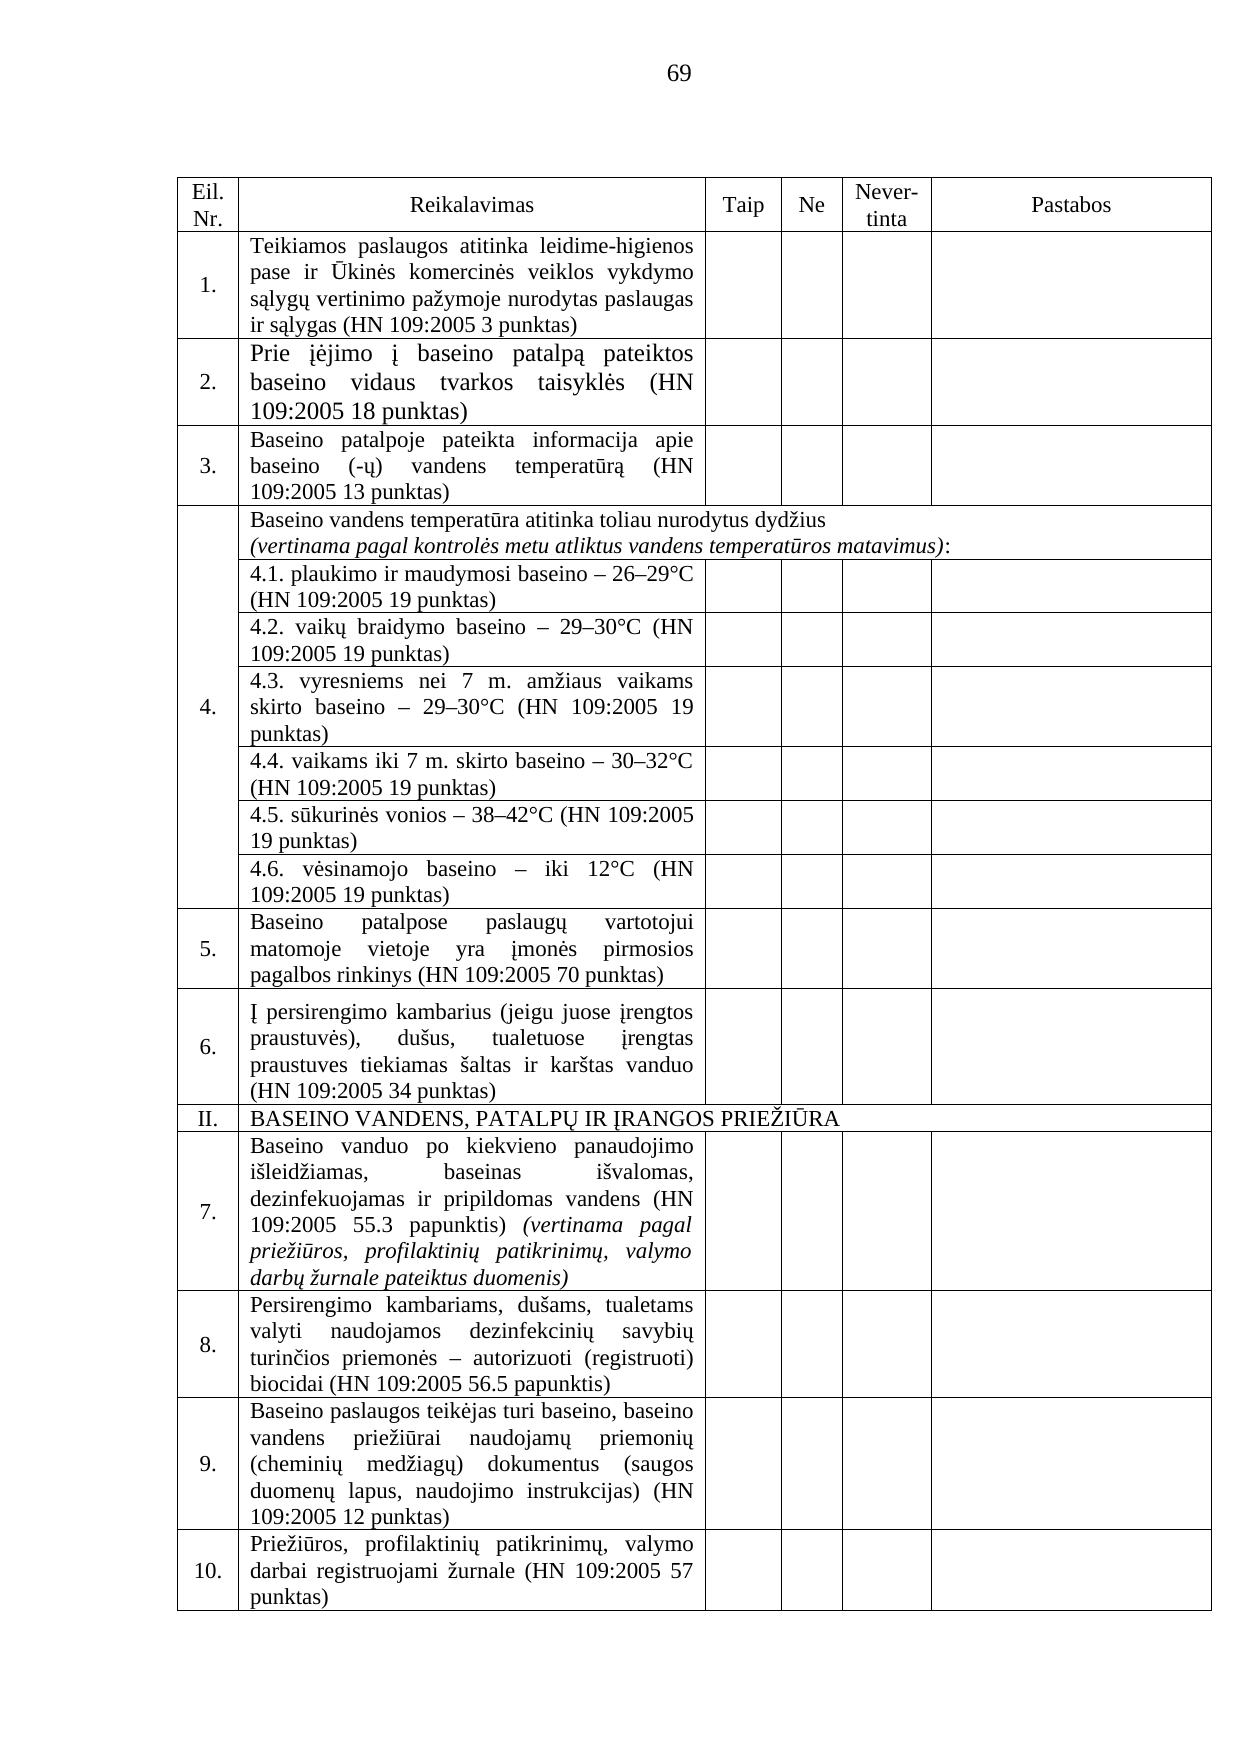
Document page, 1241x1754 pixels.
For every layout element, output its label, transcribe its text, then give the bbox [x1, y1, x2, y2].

table_cell [932, 1398, 1211, 1529]
table_cell [706, 855, 781, 907]
table_cell [782, 613, 842, 666]
table_cell 6. [178, 989, 238, 1103]
table_cell [932, 1132, 1211, 1290]
table_cell [843, 667, 931, 746]
table_cell [932, 855, 1211, 907]
table_cell [843, 1530, 931, 1609]
table_cell [932, 232, 1211, 337]
table_cell [782, 989, 842, 1103]
table_cell [782, 1132, 842, 1290]
table_cell [706, 1291, 781, 1397]
table_cell 4.3. vyresniems nei 7 m. amžiaus vaikams skirto baseino – 29–30°C (HN 109:2005 19 punktas) [239, 667, 705, 746]
table_cell [706, 1530, 781, 1609]
table_cell Teikiamos paslaugos atitinka leidime-higienos pase ir Ūkinės komercinės veiklos vykdymo sąlygų vertinimo pažymoje nurodytas paslaugas ir sąlygas (HN 109:2005 3 punktas) [239, 232, 705, 337]
table_cell [706, 909, 781, 987]
table_cell [706, 339, 781, 425]
table_cell [843, 801, 931, 854]
table_cell Baseino vanduo po kiekvieno panaudojimo išleidžiamas, baseinas išvalomas, dezinfekuojamas ir pripildomas vandens (HN 109:2005 55.3 papunktis) (vertinama pagal priežiūros, profilaktinių patikrinimų, valymo darbų žurnale pateiktus duomenis) [239, 1132, 705, 1290]
table_cell Baseino vandens temperatūra atitinka toliau nurodytus dydžius (vertinama pagal kontrolės metu atliktus vandens temperatūros matavimus): [239, 506, 1211, 558]
table_cell 5. [178, 909, 238, 987]
table_cell [932, 909, 1211, 987]
table_cell [843, 1291, 931, 1397]
table_cell [782, 801, 842, 854]
table_cell [932, 989, 1211, 1103]
table_cell [706, 232, 781, 337]
table_cell Prie įėjimo į baseino patalpą pateiktos baseino vidaus tvarkos taisyklės (HN 109:2005 18 punktas) [239, 339, 705, 425]
table_cell 4.4. vaikams iki 7 m. skirto baseino – 30–32°C (HN 109:2005 19 punktas) [239, 747, 705, 800]
table_cell [932, 426, 1211, 505]
table_cell 2. [178, 339, 238, 425]
table_cell II. [178, 1105, 238, 1131]
table_header Taip [706, 178, 781, 231]
table_cell [706, 426, 781, 505]
table_cell [843, 339, 931, 425]
table_cell [706, 1132, 781, 1290]
table_cell [843, 855, 931, 907]
table_cell [932, 339, 1211, 425]
table_cell [843, 1398, 931, 1529]
table_cell [843, 747, 931, 800]
table_cell 4.5. sūkurinės vonios – 38–42°C (HN 109:2005 19 punktas) [239, 801, 705, 854]
table_cell [706, 747, 781, 800]
table_cell 4.2. vaikų braidymo baseino – 29–30°C (HN 109:2005 19 punktas) [239, 613, 705, 666]
table_cell [932, 1291, 1211, 1397]
table_cell [843, 909, 931, 987]
table_cell 7. [178, 1132, 238, 1290]
table_cell [932, 1530, 1211, 1609]
table_cell Į persirengimo kambarius (jeigu juose įrengtos praustuvės), dušus, tualetuose įrengtas praustuves tiekiamas šaltas ir karštas vanduo (HN 109:2005 34 punktas) [239, 989, 705, 1103]
table_cell [843, 613, 931, 666]
table_cell [932, 560, 1211, 612]
table_cell BASEINO VANDENS, PATALPŲ IR ĮRANGOS PRIEŽIŪRA [239, 1105, 1211, 1131]
table_cell [782, 426, 842, 505]
table_cell [782, 1398, 842, 1529]
table_cell Persirengimo kambariams, dušams, tualetams valyti naudojamos dezinfekcinių savybių turinčios priemonės – autorizuoti (registruoti) biocidai (HN 109:2005 56.5 papunktis) [239, 1291, 705, 1397]
table_cell [782, 339, 842, 425]
table_cell [932, 613, 1211, 666]
table_cell [706, 1398, 781, 1529]
table_cell [706, 989, 781, 1103]
table_cell 4.1. plaukimo ir maudymosi baseino – 26–29°C (HN 109:2005 19 punktas) [239, 560, 705, 612]
table_cell 8. [178, 1291, 238, 1397]
table_cell [843, 989, 931, 1103]
table_header Pastabos [932, 178, 1211, 231]
table_cell [843, 560, 931, 612]
table_cell Baseino patalpose paslaugų vartotojui matomoje vietoje yra įmonės pirmosios pagalbos rinkinys (HN 109:2005 70 punktas) [239, 909, 705, 987]
table_cell 4. [178, 506, 238, 907]
table_cell [706, 613, 781, 666]
table_cell Priežiūros, profilaktinių patikrinimų, valymo darbai registruojami žurnale (HN 109:2005 57 punktas) [239, 1530, 705, 1609]
table_header Eil. Nr. [178, 178, 238, 231]
table_cell 1. [178, 232, 238, 337]
table_cell [932, 801, 1211, 854]
table_cell [782, 909, 842, 987]
table_cell [782, 560, 842, 612]
table_cell 4.6. vėsinamojo baseino – iki 12°C (HN 109:2005 19 punktas) [239, 855, 705, 907]
table_cell [706, 560, 781, 612]
table_header Reikalavimas [239, 178, 705, 231]
table_header Never- tinta [843, 178, 931, 231]
table_cell [843, 232, 931, 337]
table_cell 3. [178, 426, 238, 505]
table_cell [932, 667, 1211, 746]
table_cell [782, 855, 842, 907]
table_cell [782, 747, 842, 800]
table_cell [706, 667, 781, 746]
table_cell [782, 667, 842, 746]
table_cell [782, 1291, 842, 1397]
table_cell Baseino patalpoje pateikta informacija apie baseino (-ų) vandens temperatūrą (HN 109:2005 13 punktas) [239, 426, 705, 505]
table_cell [843, 1132, 931, 1290]
table_cell [782, 232, 842, 337]
table_header Ne [782, 178, 842, 231]
table_cell [932, 747, 1211, 800]
table_cell 9. [178, 1398, 238, 1529]
table_cell [706, 801, 781, 854]
table_cell 10. [178, 1530, 238, 1609]
table_cell [782, 1530, 842, 1609]
table_cell Baseino paslaugos teikėjas turi baseino, baseino vandens priežiūrai naudojamų priemonių (cheminių medžiagų) dokumentus (saugos duomenų lapus, naudojimo instrukcijas) (HN 109:2005 12 punktas) [239, 1398, 705, 1529]
table_cell [843, 426, 931, 505]
